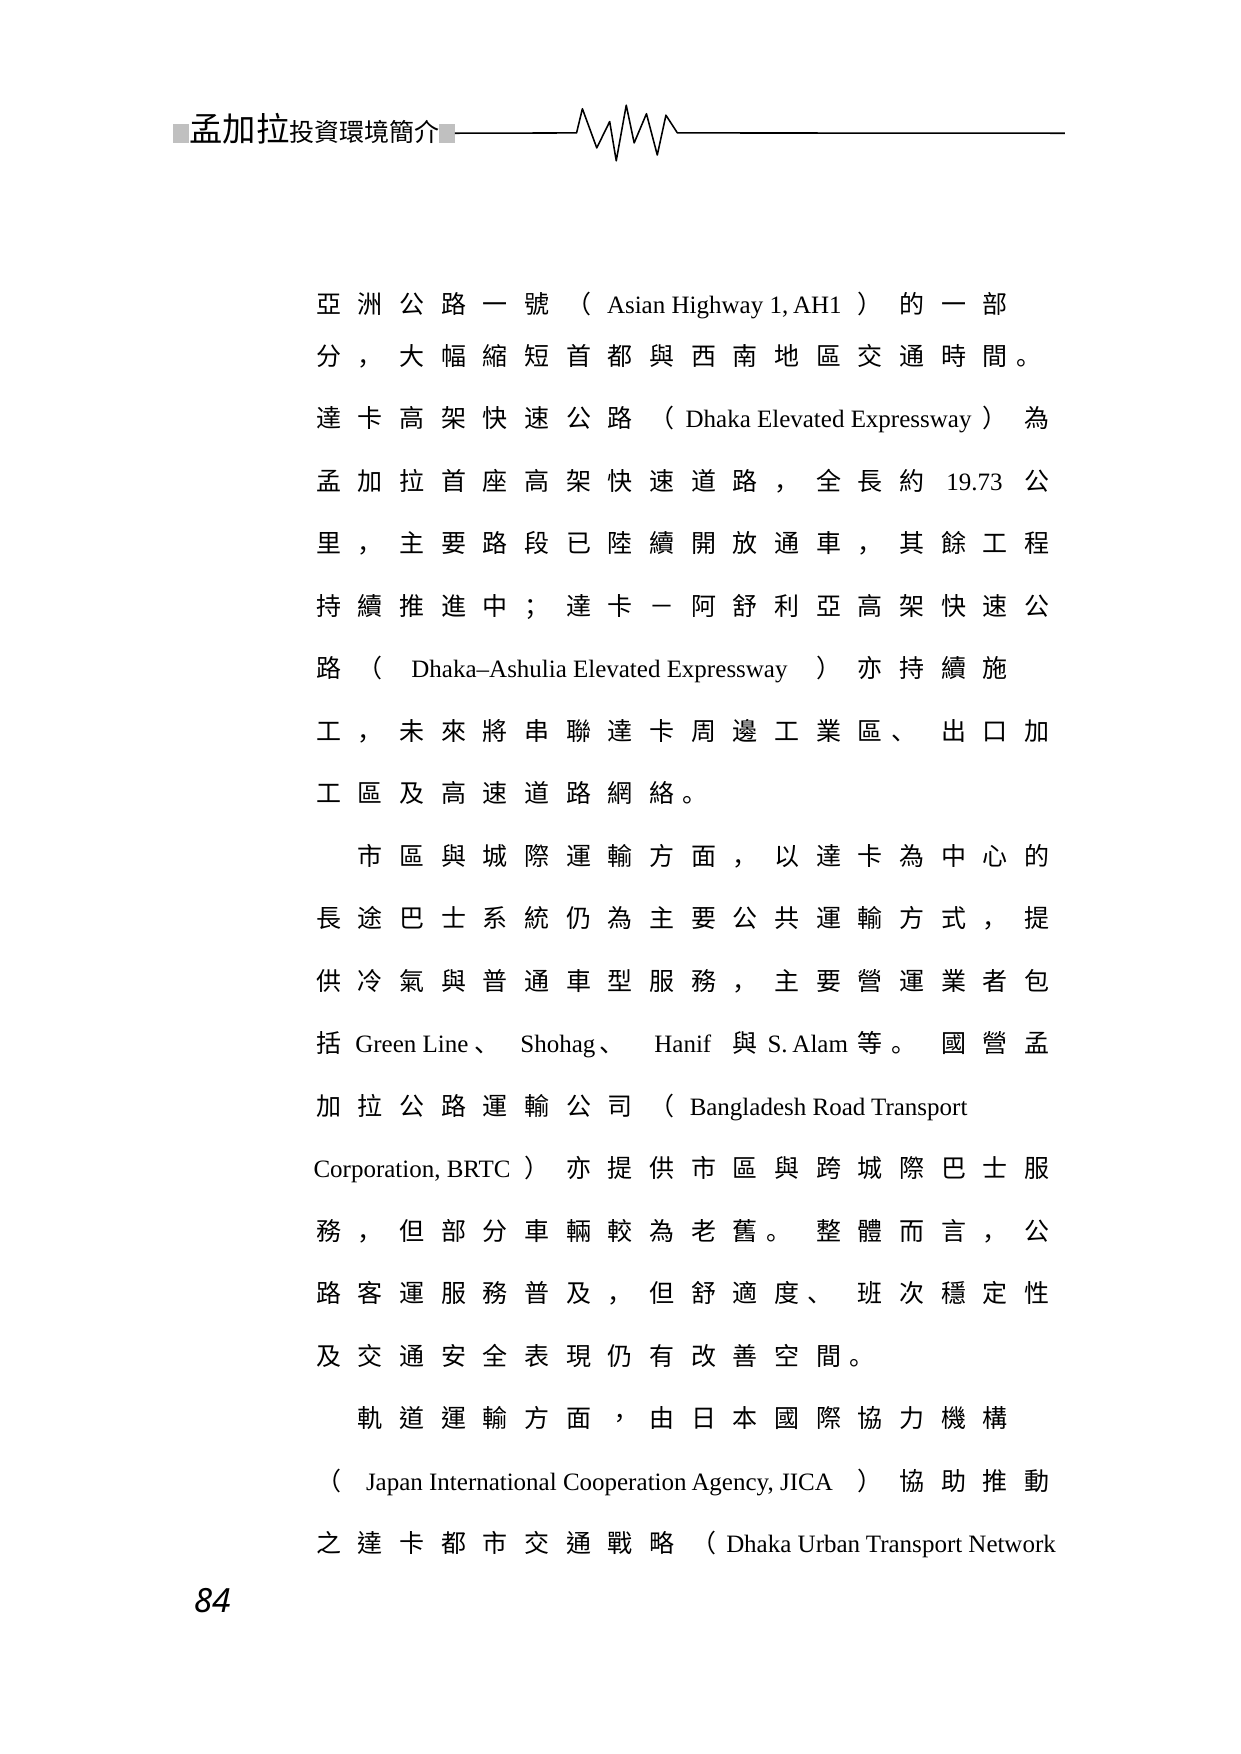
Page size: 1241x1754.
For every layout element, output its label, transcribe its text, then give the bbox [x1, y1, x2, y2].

text 亞洲公路一號（Asian Highway 1, AH1）的一部分，大幅縮短首都與西南地區交通時間。達卡高架快速公路（Dhaka Elevated Expressway）為孟加拉首座高架快速道路，全長約19.73公里，主要路段已陸續開放通車，其餘工程持續推進中；達卡－阿舒利亞高架快速公路（Dhaka–Ashulia Elevated Expressway）亦持續施工，未來將串聯達卡周邊工業區、出口加工區及高速道路網絡。 [281, 250, 1058, 813]
text 市區與城際運輸方面，以達卡為中心的長途巴士系統仍為主要公共運輸方式，提供冷氣與普通車型服務，主要營運業者包括Green Line、Shohag、Hanif與S. Alam等。國營孟加拉公路運輸公司（Bangladesh Road Transport Corporation, BRTC）亦提供市區與跨城際巴士服務，但部分車輛較為老舊。整體而言，公路客運服務普及，但舒適度、班次穩定性及交通安全表現仍有改善空間。 [281, 813, 1058, 1375]
text 軌道運輸方面，由日本國際協力機構（Japan International Cooperation Agency, JICA）協助推動之達卡都市交通戰略（Dhaka Urban Transport Network [281, 1375, 1058, 1563]
